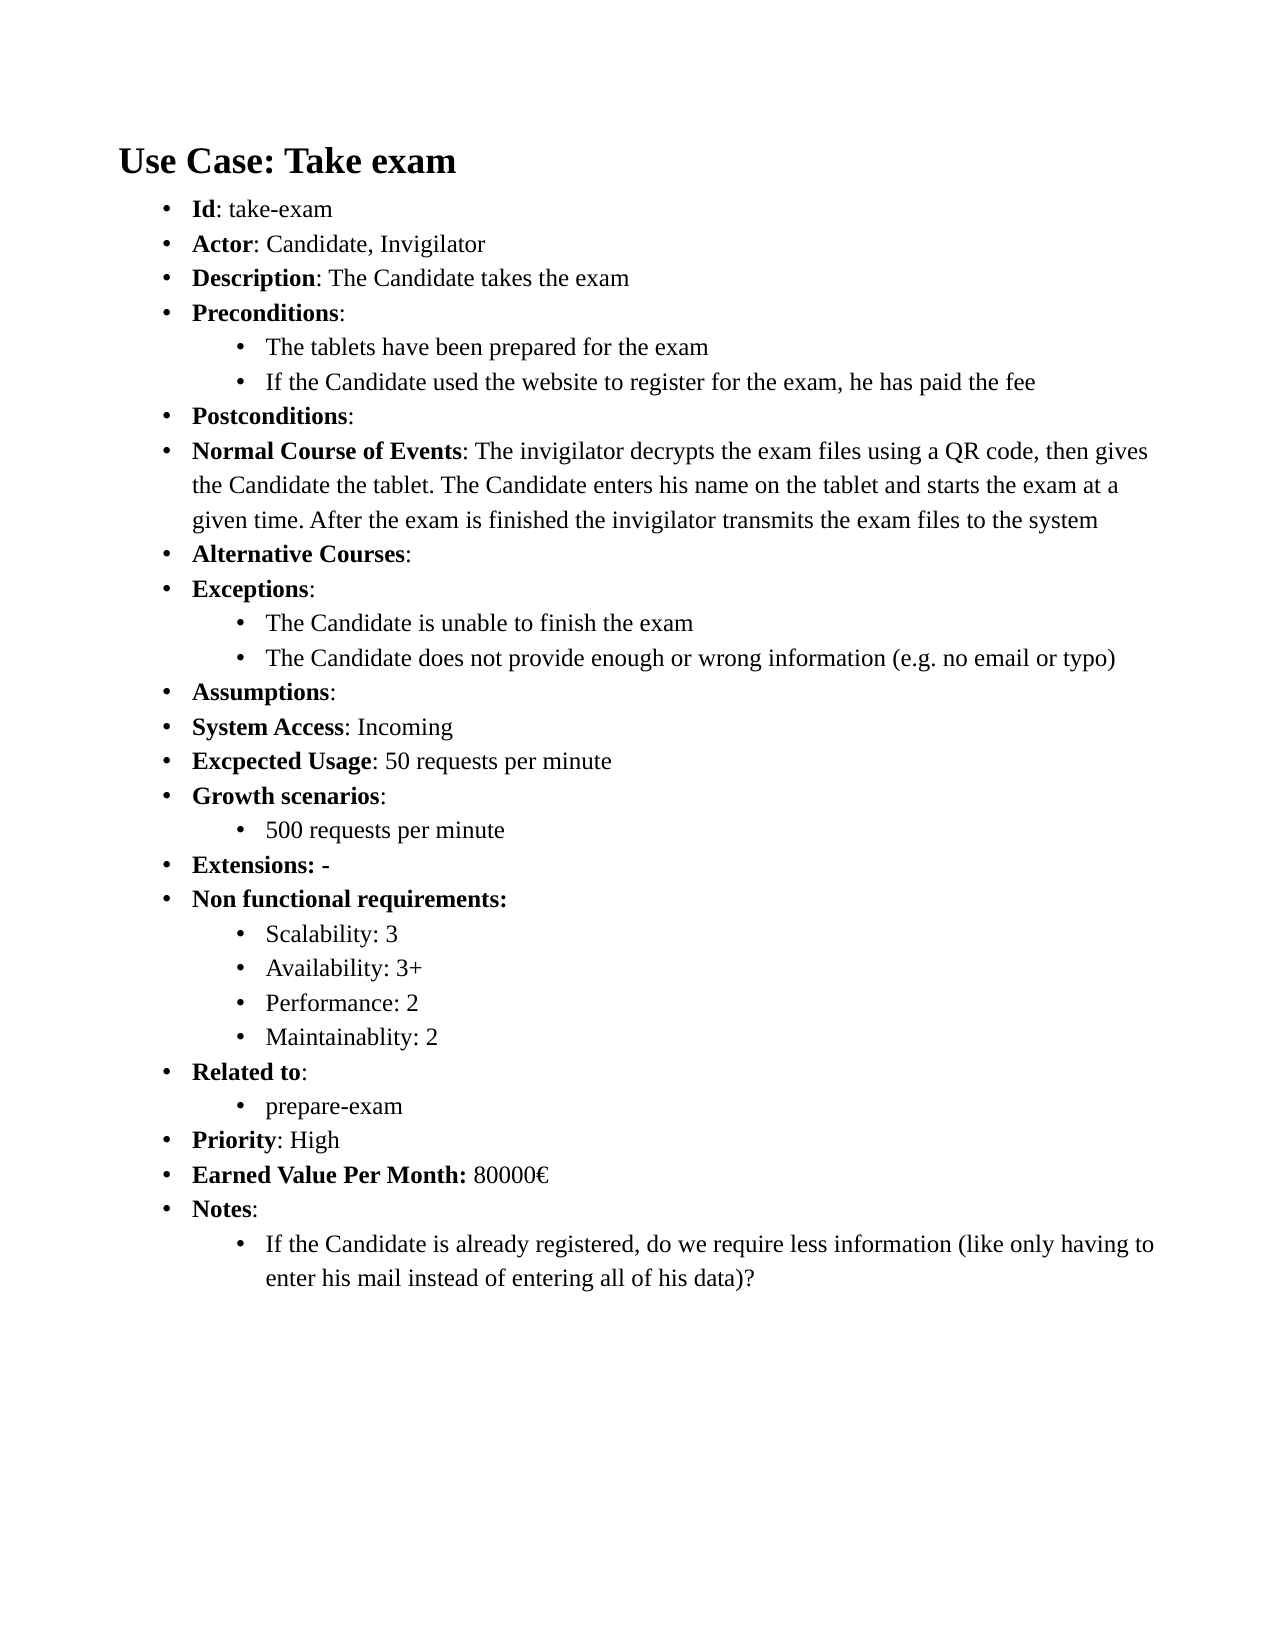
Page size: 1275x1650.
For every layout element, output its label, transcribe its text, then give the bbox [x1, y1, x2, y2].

list Notes: [162, 1194, 1157, 1223]
list Related to: [162, 1057, 1157, 1085]
list System Access: Incoming [162, 712, 1157, 741]
list Id: take-exam [162, 194, 1157, 223]
list If the Candidate is already registered, do we require less information (like only having to enter his mail instead of entering all of his data)? [236, 1229, 1157, 1292]
list Normal Course of Events: The invigilator decrypts the exam files using a QR code, then gives the Candidate the tablet. The Candidate enters his name on the tablet and starts the exam at a given time. After the exam is finished the invigilator transmits the exam files to the system [162, 436, 1157, 534]
list Performance: 2 [236, 988, 1157, 1016]
list Availability: 3+ [236, 953, 1157, 982]
list prepare-exam [236, 1091, 1157, 1120]
list 500 requests per minute [236, 815, 1157, 844]
list Description: The Candidate takes the exam [162, 263, 1157, 292]
list Extensions: - [162, 850, 1157, 878]
list Non functional requirements: [162, 884, 1157, 913]
list Postconditions: [162, 401, 1157, 430]
list Maintainablity: 2 [236, 1022, 1157, 1051]
list The Candidate does not provide enough or wrong information (e.g. no email or typo) [236, 643, 1157, 672]
list Exceptions: [162, 574, 1157, 603]
list The Candidate is unable to finish the exam [236, 608, 1157, 637]
list Priority: High [162, 1126, 1157, 1154]
list Preconditions: [162, 298, 1157, 327]
list Scalability: 3 [236, 919, 1157, 947]
list Actor: Candidate, Invigilator [162, 229, 1157, 258]
subtitle Use Case: Take exam [118, 139, 1157, 182]
list The tablets have been prepared for the exam [236, 332, 1157, 361]
list Excpected Usage: 50 requests per minute [162, 746, 1157, 775]
list Growth scenarios: [162, 781, 1157, 809]
list Earned Value Per Month: 80000€ [162, 1160, 1157, 1189]
list If the Candidate used the website to register for the exam, he has paid the fee [236, 367, 1157, 396]
list Assumptions: [162, 677, 1157, 706]
list Alternative Courses: [162, 539, 1157, 568]
